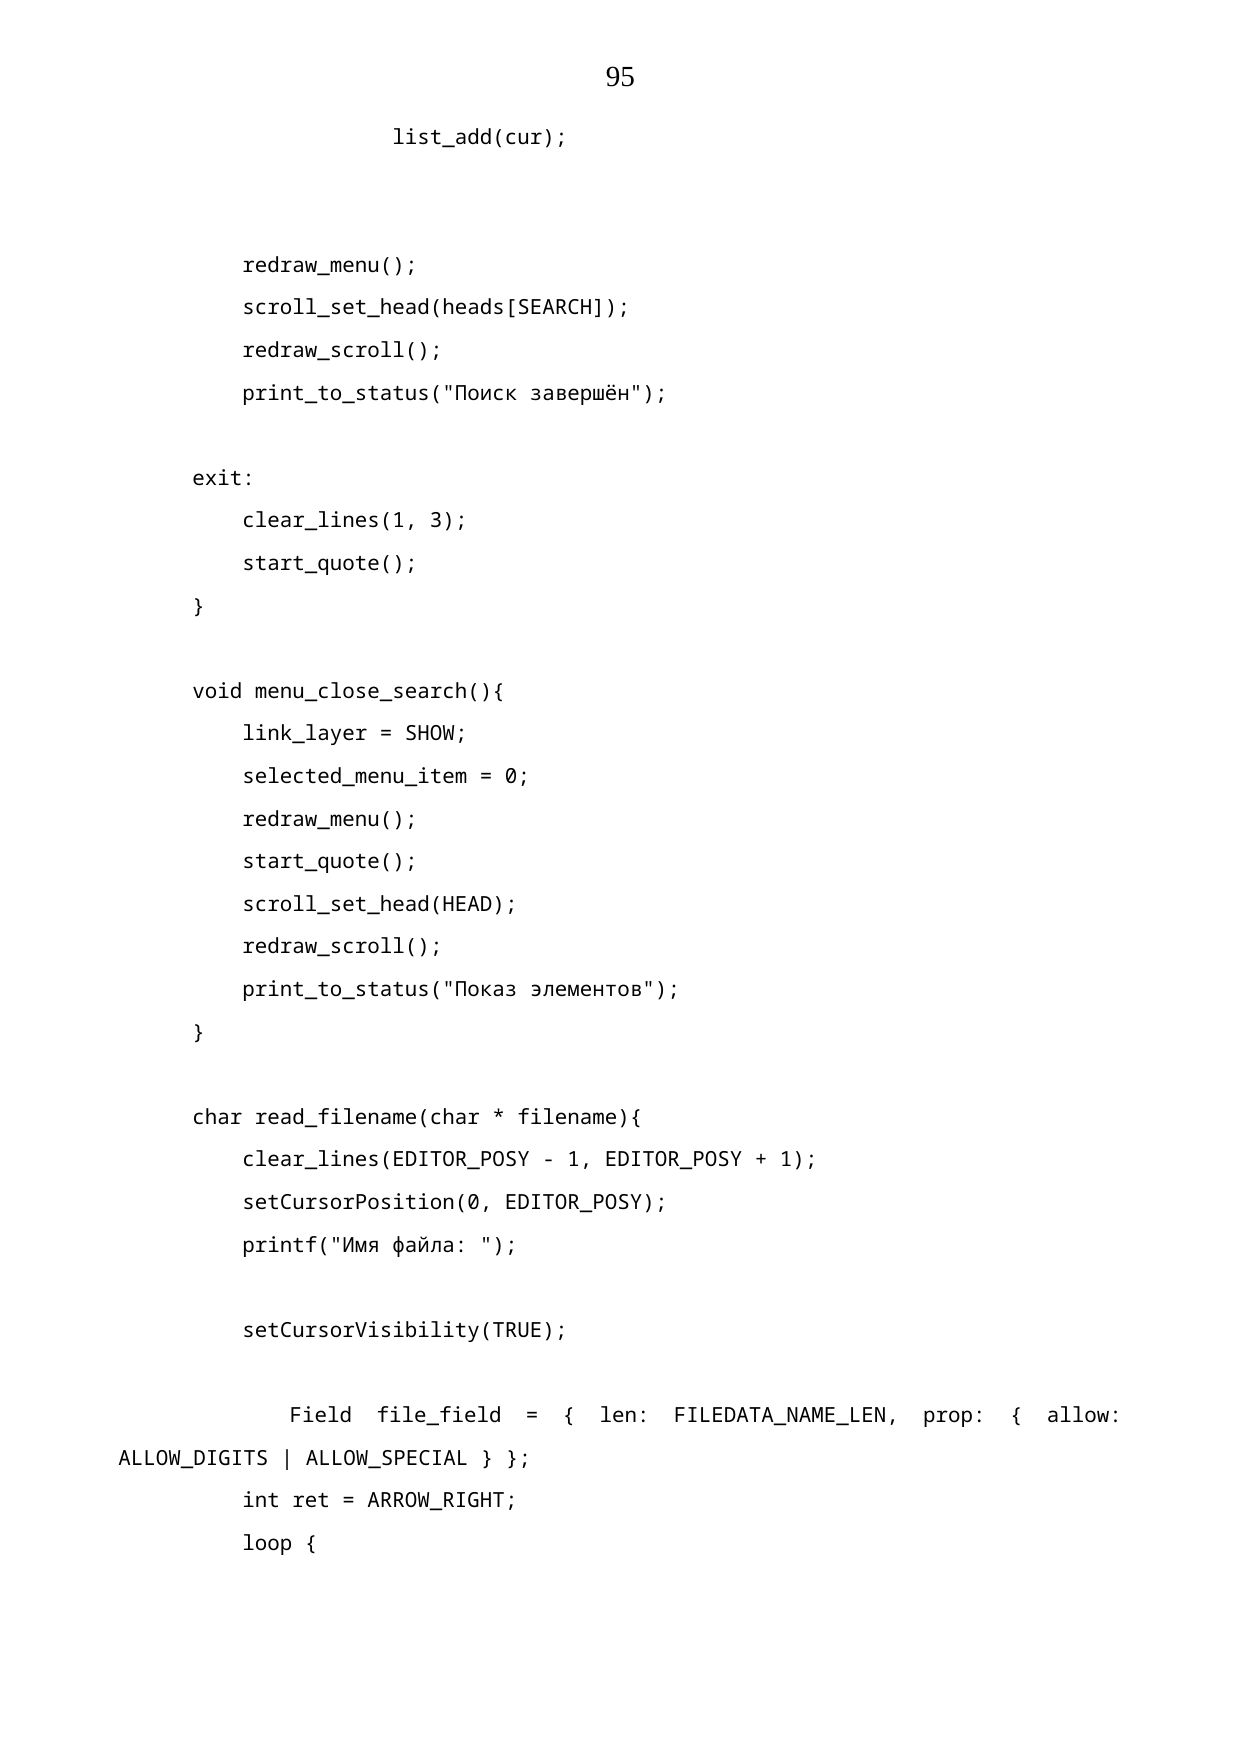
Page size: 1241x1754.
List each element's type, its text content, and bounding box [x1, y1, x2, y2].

text selected_menu_item = 0; [118, 761, 1122, 789]
text start_quote(); [118, 548, 1122, 577]
text setCursorPosition(0, EDITOR_POSY); [118, 1187, 1122, 1216]
text clear_lines(1, 3); [118, 506, 1122, 534]
text redraw_scroll(); [118, 932, 1122, 960]
text start_quote(); [118, 846, 1122, 875]
text redraw_menu(); [118, 250, 1122, 278]
text redraw_scroll(); [118, 335, 1122, 363]
text list_add(cur); [118, 122, 1122, 151]
text loop { [118, 1528, 1122, 1556]
text void menu_close_search(){ [118, 676, 1122, 704]
text setCursorVisibility(TRUE); [118, 1315, 1122, 1343]
text scroll_set_head(HEAD); [118, 889, 1122, 917]
text printf("Имя файла: "); [118, 1230, 1122, 1258]
text scroll_set_head(heads[SEARCH]); [118, 292, 1122, 321]
text link_layer = SHOW; [118, 718, 1122, 747]
text print_to_status("Показ элементов"); [118, 974, 1122, 1003]
text char read_filename(char * filename){ [118, 1102, 1122, 1130]
text } [118, 591, 1122, 619]
text redraw_menu(); [118, 804, 1122, 832]
text int ret = ARROW_RIGHT; [118, 1485, 1122, 1514]
text print_to_status("Поиск завершён"); [118, 378, 1122, 406]
text Field file_field = { len: FILEDATA_NAME_LEN, prop: { allow: ALLOW_DIGITS | ALLOW_SPECIAL } }; [118, 1400, 1122, 1471]
text exit: [118, 463, 1122, 491]
text } [118, 1017, 1122, 1045]
text clear_lines(EDITOR_POSY - 1, EDITOR_POSY + 1); [118, 1144, 1122, 1173]
